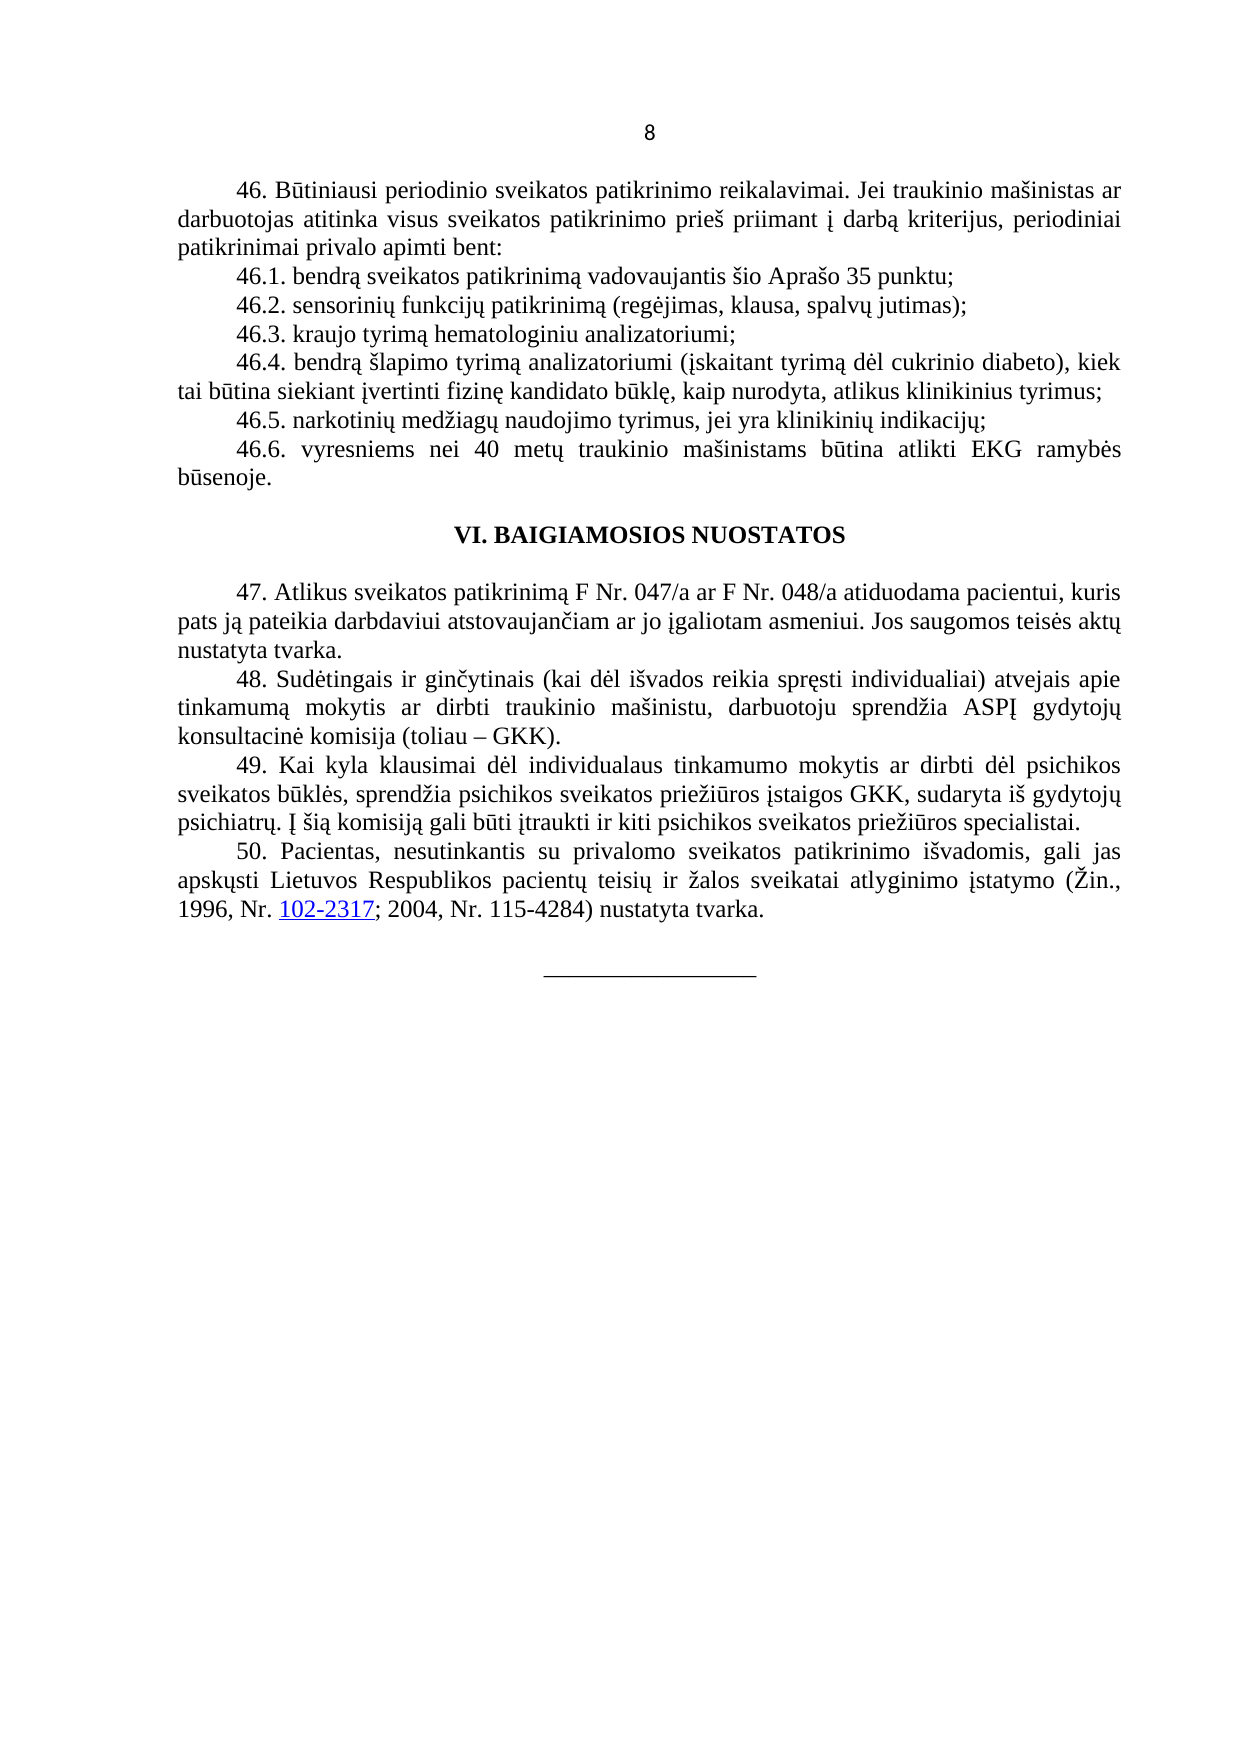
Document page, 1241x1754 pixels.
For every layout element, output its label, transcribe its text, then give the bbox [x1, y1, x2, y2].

text VI. BAIGIAMOSIOS NUOSTATOS [177, 520, 1122, 549]
text 46. Būtiniausi periodinio sveikatos patikrinimo reikalavimai. Jei traukinio mašinistas ar darbuotojas atitinka visus sveikatos patikrinimo prieš priimant į darbą kriterijus, periodiniai patikrinimai privalo apimti bent: [177, 175, 1122, 261]
text 50. Pacientas, nesutinkantis su privalomo sveikatos patikrinimo išvadomis, gali jas apskųsti Lietuvos Respublikos pacientų teisių ir žalos sveikatai atlyginimo įstatymo (Žin., 1996, Nr. 102-2317; 2004, Nr. 115-4284) nustatyta tvarka. [177, 836, 1122, 922]
text 47. Atlikus sveikatos patikrinimą F Nr. 047/a ar F Nr. 048/a atiduodama pacientui, kuris pats ją pateikia darbdaviui atstovaujančiam ar jo įgaliotam asmeniui. Jos saugomos teisės aktų nustatyta tvarka. [177, 577, 1122, 664]
text 46.6. vyresniems nei 40 metų traukinio mašinistams būtina atlikti EKG ramybės būsenoje. [177, 434, 1122, 491]
text 46.3. kraujo tyrimą hematologiniu analizatoriumi; [177, 319, 1122, 347]
text 46.4. bendrą šlapimo tyrimą analizatoriumi (įskaitant tyrimą dėl cukrinio diabeto), kiek tai būtina siekiant įvertinti fizinę kandidato būklę, kaip nurodyta, atlikus klinikinius tyrimus; [177, 347, 1122, 405]
text 46.2. sensorinių funkcijų patikrinimą (regėjimas, klausa, spalvų jutimas); [177, 290, 1122, 319]
text 48. Sudėtingais ir ginčytinais (kai dėl išvados reikia spręsti individualiai) atvejais apie tinkamumą mokytis ar dirbti traukinio mašinistu, darbuotoju sprendžia ASPĮ gydytojų konsultacinė komisija (toliau – GKK). [177, 664, 1122, 750]
text 46.1. bendrą sveikatos patikrinimą vadovaujantis šio Aprašo 35 punktu; [177, 261, 1122, 290]
text 46.5. narkotinių medžiagų naudojimo tyrimus, jei yra klinikinių indikacijų; [177, 405, 1122, 434]
text _________________ [177, 951, 1122, 980]
text 49. Kai kyla klausimai dėl individualaus tinkamumo mokytis ar dirbti dėl psichikos sveikatos būklės, sprendžia psichikos sveikatos priežiūros įstaigos GKK, sudaryta iš gydytojų psichiatrų. Į šią komisiją gali būti įtraukti ir kiti psichikos sveikatos priežiūros specialistai. [177, 750, 1122, 836]
